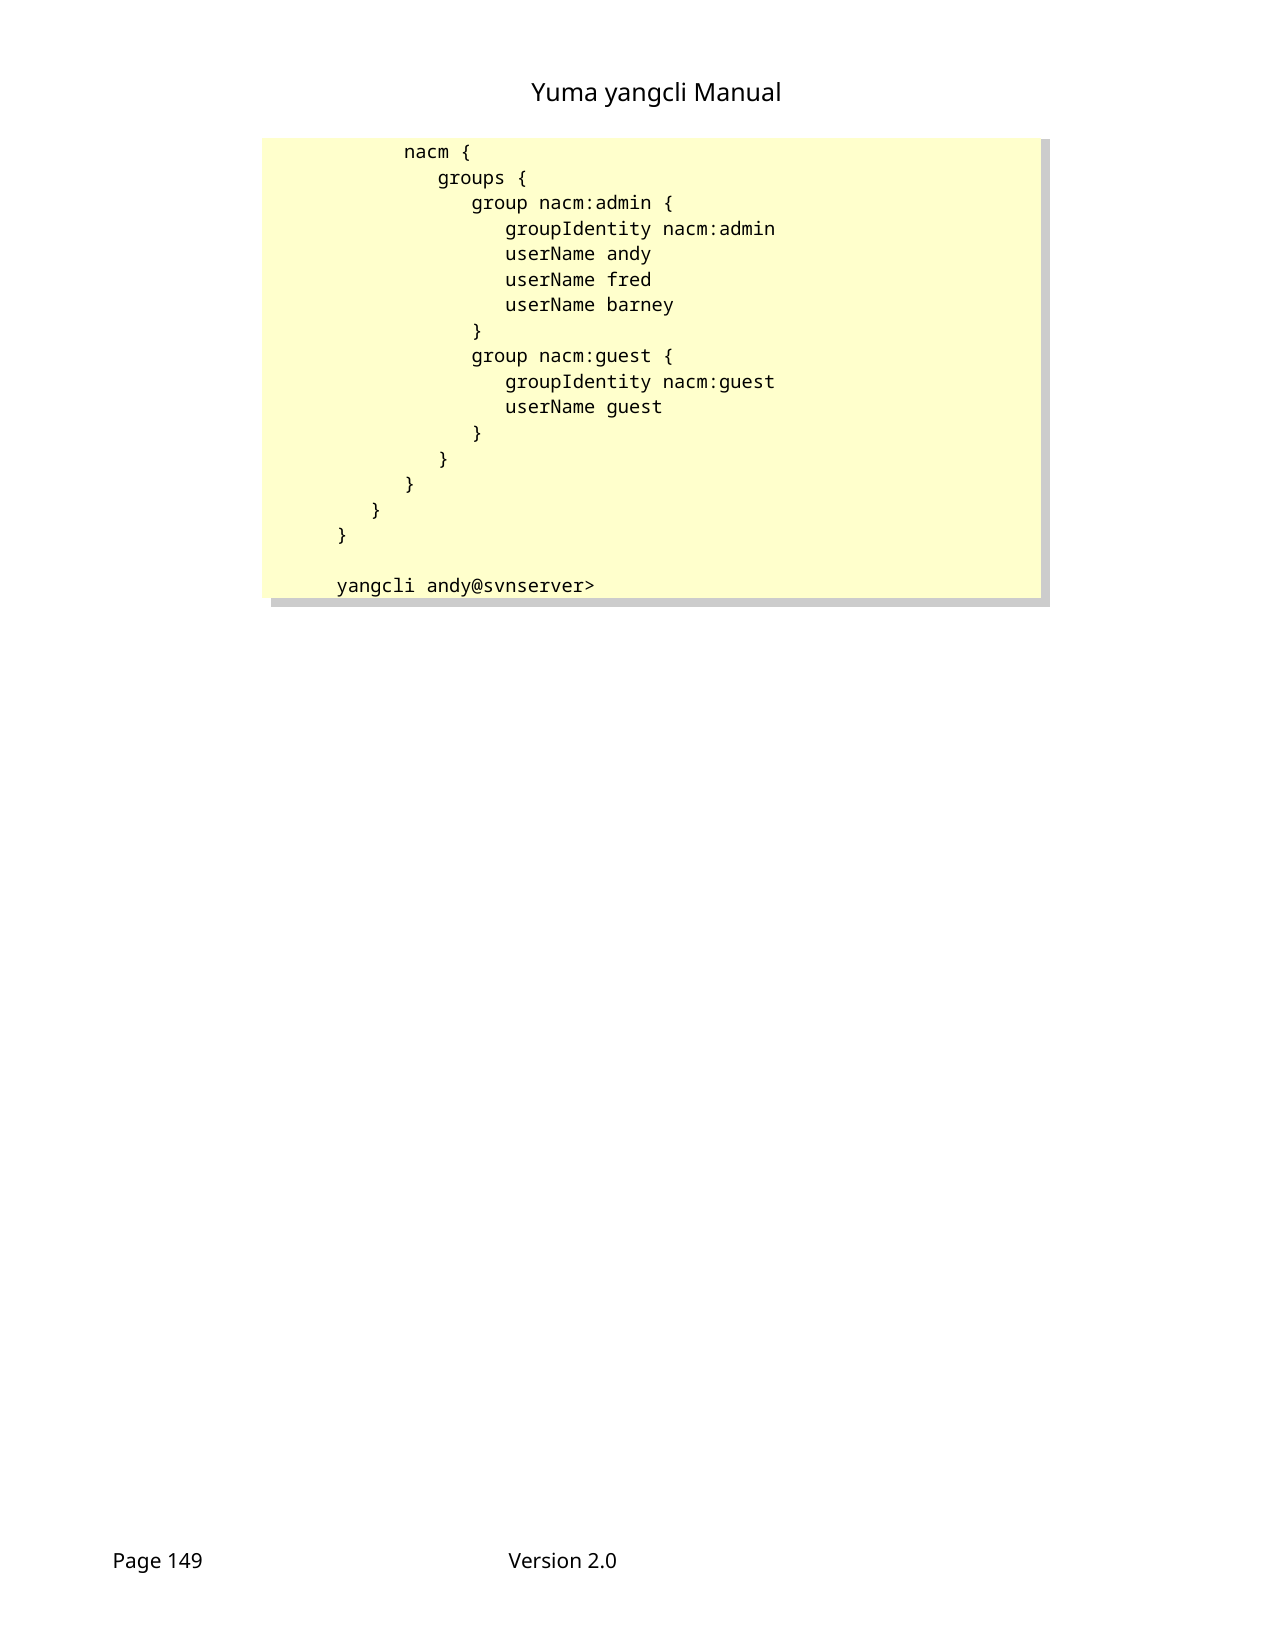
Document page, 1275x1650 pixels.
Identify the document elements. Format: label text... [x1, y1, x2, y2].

text userName fred [262, 266, 1041, 292]
text userName guest [262, 394, 1041, 419]
text groups { [262, 164, 1041, 189]
text nacm { [262, 138, 1041, 164]
text group nacm:guest { [262, 343, 1041, 368]
text } [262, 317, 1041, 343]
text userName andy [262, 241, 1041, 266]
text groupIdentity nacm:admin [262, 215, 1041, 241]
text yangcli andy@svnserver> [262, 572, 1041, 598]
text } [262, 445, 1041, 470]
text group nacm:admin { [262, 189, 1041, 215]
text } [262, 496, 1041, 521]
text } [262, 521, 1041, 547]
text } [262, 470, 1041, 496]
text groupIdentity nacm:guest [262, 368, 1041, 394]
text } [262, 419, 1041, 445]
text userName barney [262, 292, 1041, 317]
